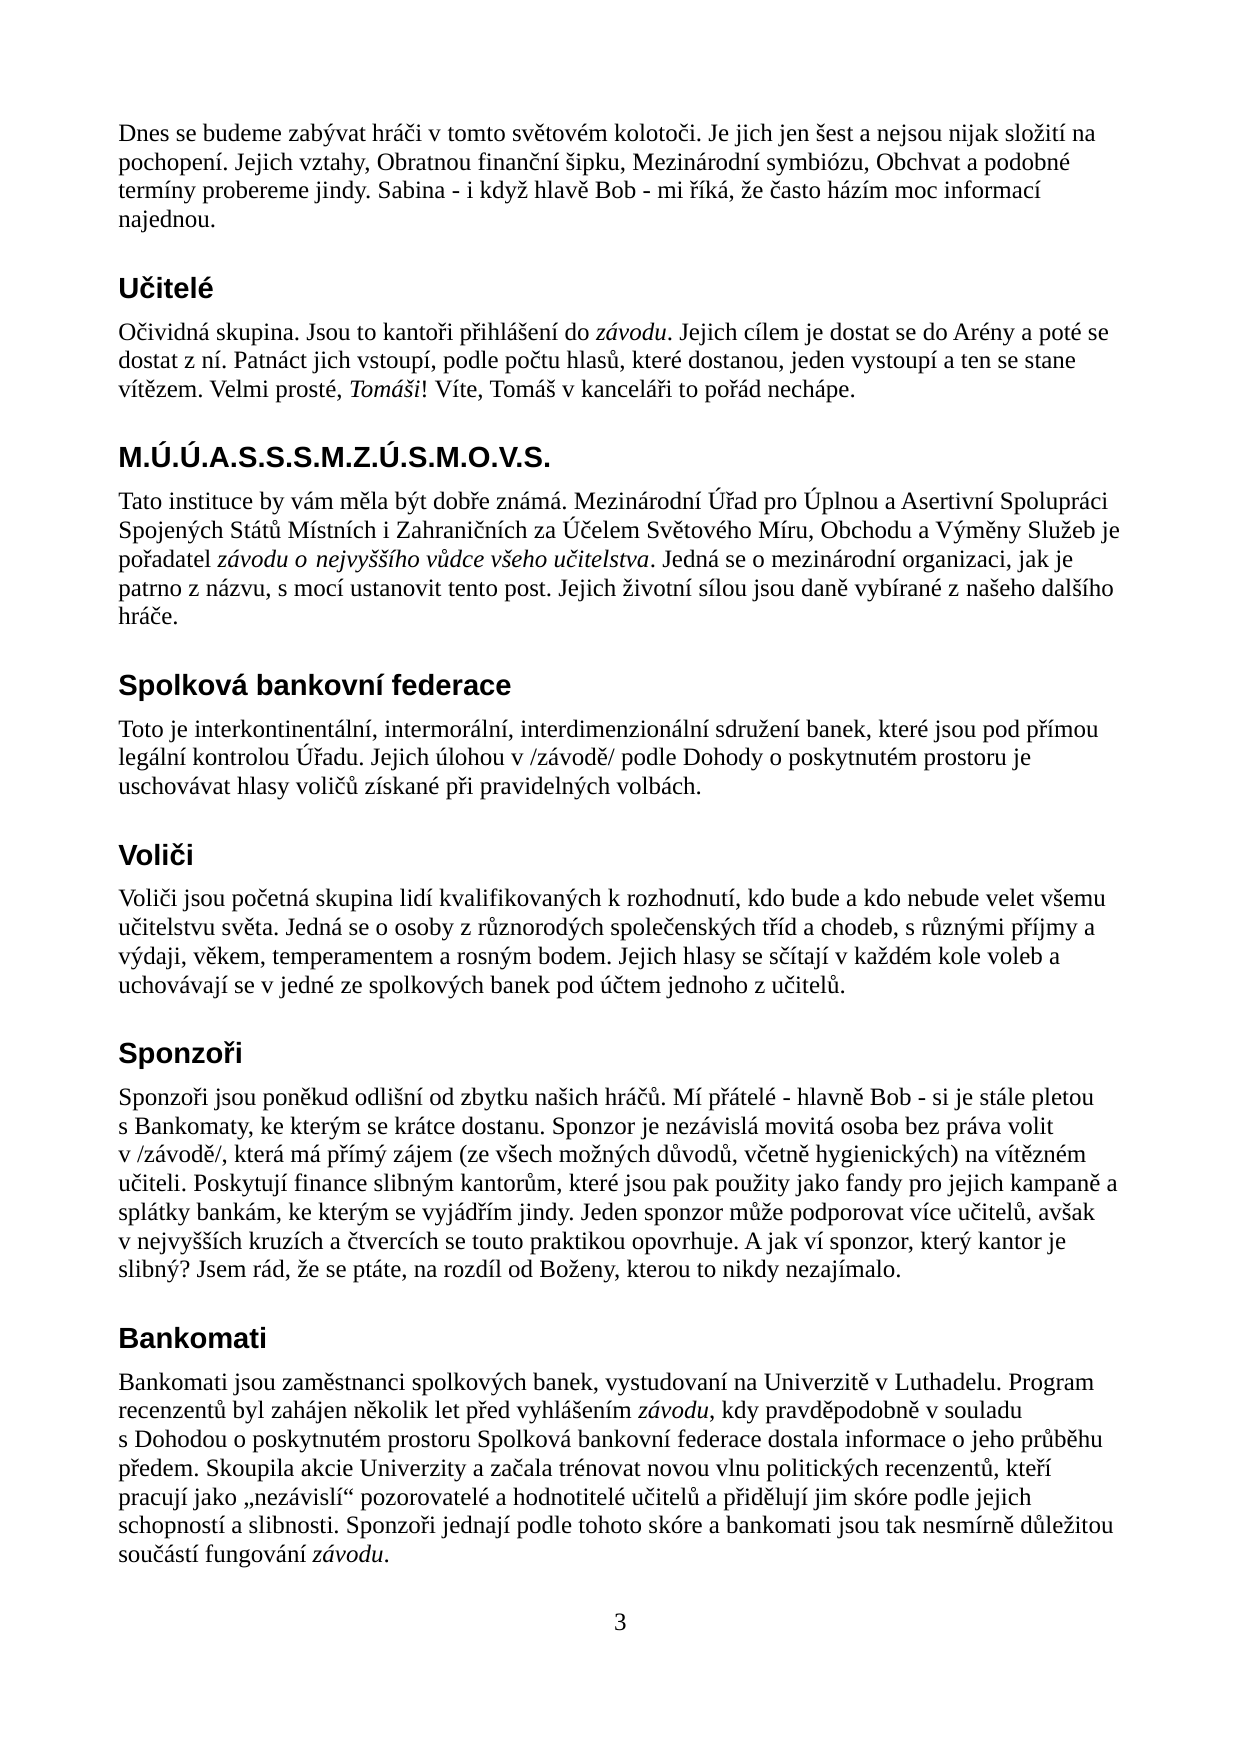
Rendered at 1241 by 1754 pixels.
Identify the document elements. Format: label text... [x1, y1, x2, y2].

subtitle M.Ú.Ú.A.S.S.S.M.Z.Ú.S.M.O.V.S. [118, 440, 1122, 474]
text Sponzoři jsou poněkud odlišní od zbytku našich hráčů. Mí přátelé - hlavně Bob - si je stále pletou s Bankomaty, ke kterým se krátce dostanu. Sponzor je nezávislá movitá osoba bez práva volit v /závodě/, která má přímý zájem (ze všech možných důvodů, včetně hygienických) na vítězném učiteli. Poskytují finance slibným kantorům, které jsou pak použity jako fandy pro jejich kampaně a splátky bankám, ke kterým se vyjádřím jindy. Jeden sponzor může podporovat více učitelů, avšak v nejvyšších kruzích a čtvercích se touto praktikou opovrhuje. A jak ví sponzor, který kantor je slibný? Jsem rád, že se ptáte, na rozdíl od Boženy, kterou to nikdy nezajímalo. [118, 1082, 1122, 1283]
text Bankomati jsou zaměstnanci spolkových banek, vystudovaní na Univerzitě v Luthadelu. Program recenzentů byl zahájen několik let před vyhlášením závodu, kdy pravděpodobně v souladu s Dohodou o poskytnutém prostoru Spolková bankovní federace dostala informace o jeho průběhu předem. Skoupila akcie Univerzity a začala trénovat novou vlnu politických recenzentů, kteří pracují jako „nezávislí“ pozorovatelé a hodnotitelé učitelů a přidělují jim skóre podle jejich schopností a slibnosti. Sponzoři jednají podle tohoto skóre a bankomati jsou tak nesmírně důležitou součástí fungování závodu. [118, 1367, 1122, 1568]
text Tato instituce by vám měla být dobře známá. Mezinárodní Úřad pro Úplnou a Asertivní Spolupráci Spojených Států Místních i Zahraničních za Účelem Světového Míru, Obchodu a Výměny Služeb je pořadatel závodu o nejvyššího vůdce všeho učitelstva. Jedná se o mezinárodní organizaci, jak je patrno z názvu, s mocí ustanovit tento post. Jejich životní sílou jsou daně vybírané z našeho dalšího hráče. [118, 486, 1122, 630]
subtitle Voliči [118, 837, 1122, 871]
subtitle Učitelé [118, 271, 1122, 304]
text Očividná skupina. Jsou to kantoři přihlášení do závodu. Jejich cílem je dostat se do Arény a poté se dostat z ní. Patnáct jich vstoupí, podle počtu hlasů, které dostanou, jeden vystoupí a ten se stane vítězem. Velmi prosté, Tomáši! Víte, Tomáš v kanceláři to pořád nechápe. [118, 317, 1122, 403]
text Toto je interkontinentální, intermorální, interdimenzionální sdružení banek, které jsou pod přímou legální kontrolou Úřadu. Jejich úlohou v /závodě/ podle Dohody o poskytnutém prostoru je uschovávat hlasy voličů získané při pravidelných volbách. [118, 714, 1122, 800]
subtitle Sponzoři [118, 1036, 1122, 1069]
subtitle Bankomati [118, 1321, 1122, 1354]
subtitle Spolková bankovní federace [118, 668, 1122, 701]
text Voliči jsou početná skupina lidí kvalifikovaných k rozhodnutí, kdo bude a kdo nebude velet všemu učitelstvu světa. Jedná se o osoby z různorodých společenských tříd a chodeb, s různými příjmy a výdaji, věkem, temperamentem a rosným bodem. Jejich hlasy se sčítají v každém kole voleb a uchovávají se v jedné ze spolkových banek pod účtem jednoho z učitelů. [118, 883, 1122, 998]
text Dnes se budeme zabývat hráči v tomto světovém kolotoči. Je jich jen šest a nejsou nijak složití na pochopení. Jejich vztahy, Obratnou finanční šipku, Mezinárodní symbiózu, Obchvat a podobné termíny probereme jindy. Sabina - i když hlavě Bob - mi říká, že často házím moc informací najednou. [118, 118, 1122, 233]
